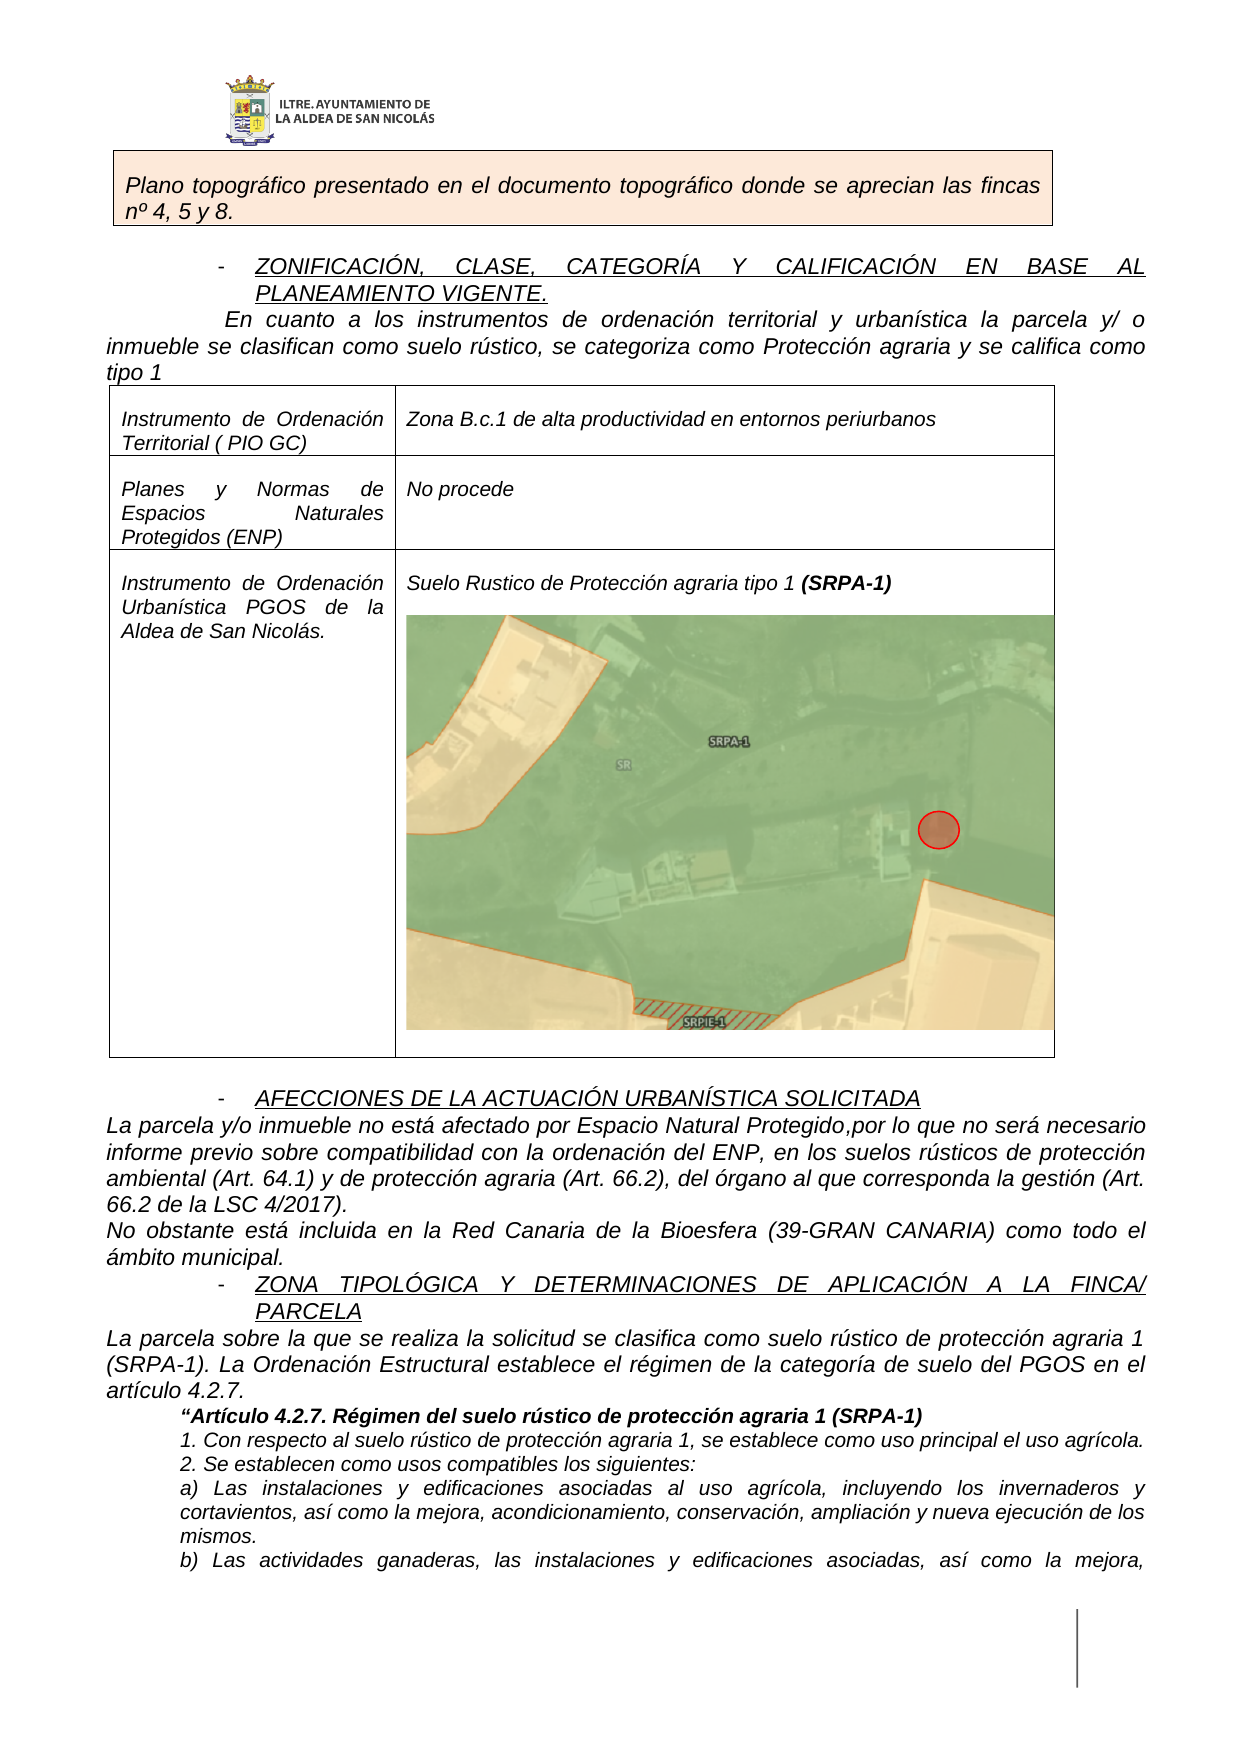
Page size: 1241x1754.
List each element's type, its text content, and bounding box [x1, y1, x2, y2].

list ZONA TIPOLÓGICA Y DETERMINACIONES DE APLICACIÓN A LA FINCA/ PARCELA [218, 1270, 1146, 1324]
text 2. Se establecen como usos compatibles los siguientes: [180, 1452, 1146, 1476]
list AFECCIONES DE LA ACTUACIÓN URBANÍSTICA SOLICITADA [218, 1084, 1146, 1112]
table_cell No procede [396, 456, 1054, 549]
table_header Zona B.c.1 de alta productividad en entornos periurbanos [396, 386, 1054, 455]
text No obstante está incluida en la Red Canaria de la Bioesfera (39-GRAN CANARIA) como todo el ámbito municipal. [106, 1217, 1146, 1270]
table_cell Instrumento de Ordenación Urbanística PGOS de la Aldea de San Nicolás. [110, 550, 395, 1057]
text b) Las actividades ganaderas, las instalaciones y edificaciones asociadas, así como la mejora, [180, 1547, 1146, 1571]
text “Artículo 4.2.7. Régimen del suelo rústico de protección agraria 1 (SRPA-1) [180, 1404, 1146, 1428]
table_cell Suelo Rustico de Protección agraria tipo 1 (SRPA-1) [396, 550, 1054, 1057]
text La parcela y/o inmueble no está afectado por Espacio Natural Protegido,por lo que no será necesario informe previo sobre compatibilidad con la ordenación del ENP, en los suelos rústicos de protección ambiental (Art. 64.1) y de protección agraria (Art. 66.2), del órgano al que corresponda la gestión (Art. 66.2 de la LSC 4/2017). [106, 1112, 1146, 1217]
text 1. Con respecto al suelo rústico de protección agraria 1, se establece como uso principal el uso agrícola. [180, 1428, 1146, 1452]
table_cell Planes y Normas de Espacios Naturales Protegidos (ENP) [110, 456, 395, 549]
list ZONIFICACIÓN, CLASE, CATEGORÍA Y CALIFICACIÓN EN BASE AL PLANEAMIENTO VIGENTE. [218, 252, 1146, 306]
picture [225, 75, 435, 146]
text a) Las instalaciones y edificaciones asociadas al uso agrícola, incluyendo los invernaderos y cortavientos, así como la mejora, acondicionamiento, conservación, ampliación y nueva ejecución de los mismos. [180, 1476, 1146, 1547]
table_cell Plano topográfico presentado en el documento topográfico donde se aprecian las fincas nº 4, 5 y 8. [114, 151, 1052, 224]
text La parcela sobre la que se realiza la solicitud se clasifica como suelo rústico de protección agraria 1 (SRPA-1). La Ordenación Estructural establece el régimen de la categoría de suelo del PGOS en el artículo 4.2.7. [106, 1324, 1146, 1404]
text En cuanto a los instrumentos de ordenación territorial y urbanística la parcela y/ o inmueble se clasifican como suelo rústico, se categoriza como Protección agraria y se califica como tipo 1 [106, 306, 1146, 385]
table_header Instrumento de Ordenación Territorial ( PIO GC) [110, 386, 395, 455]
picture [406, 615, 1055, 1030]
